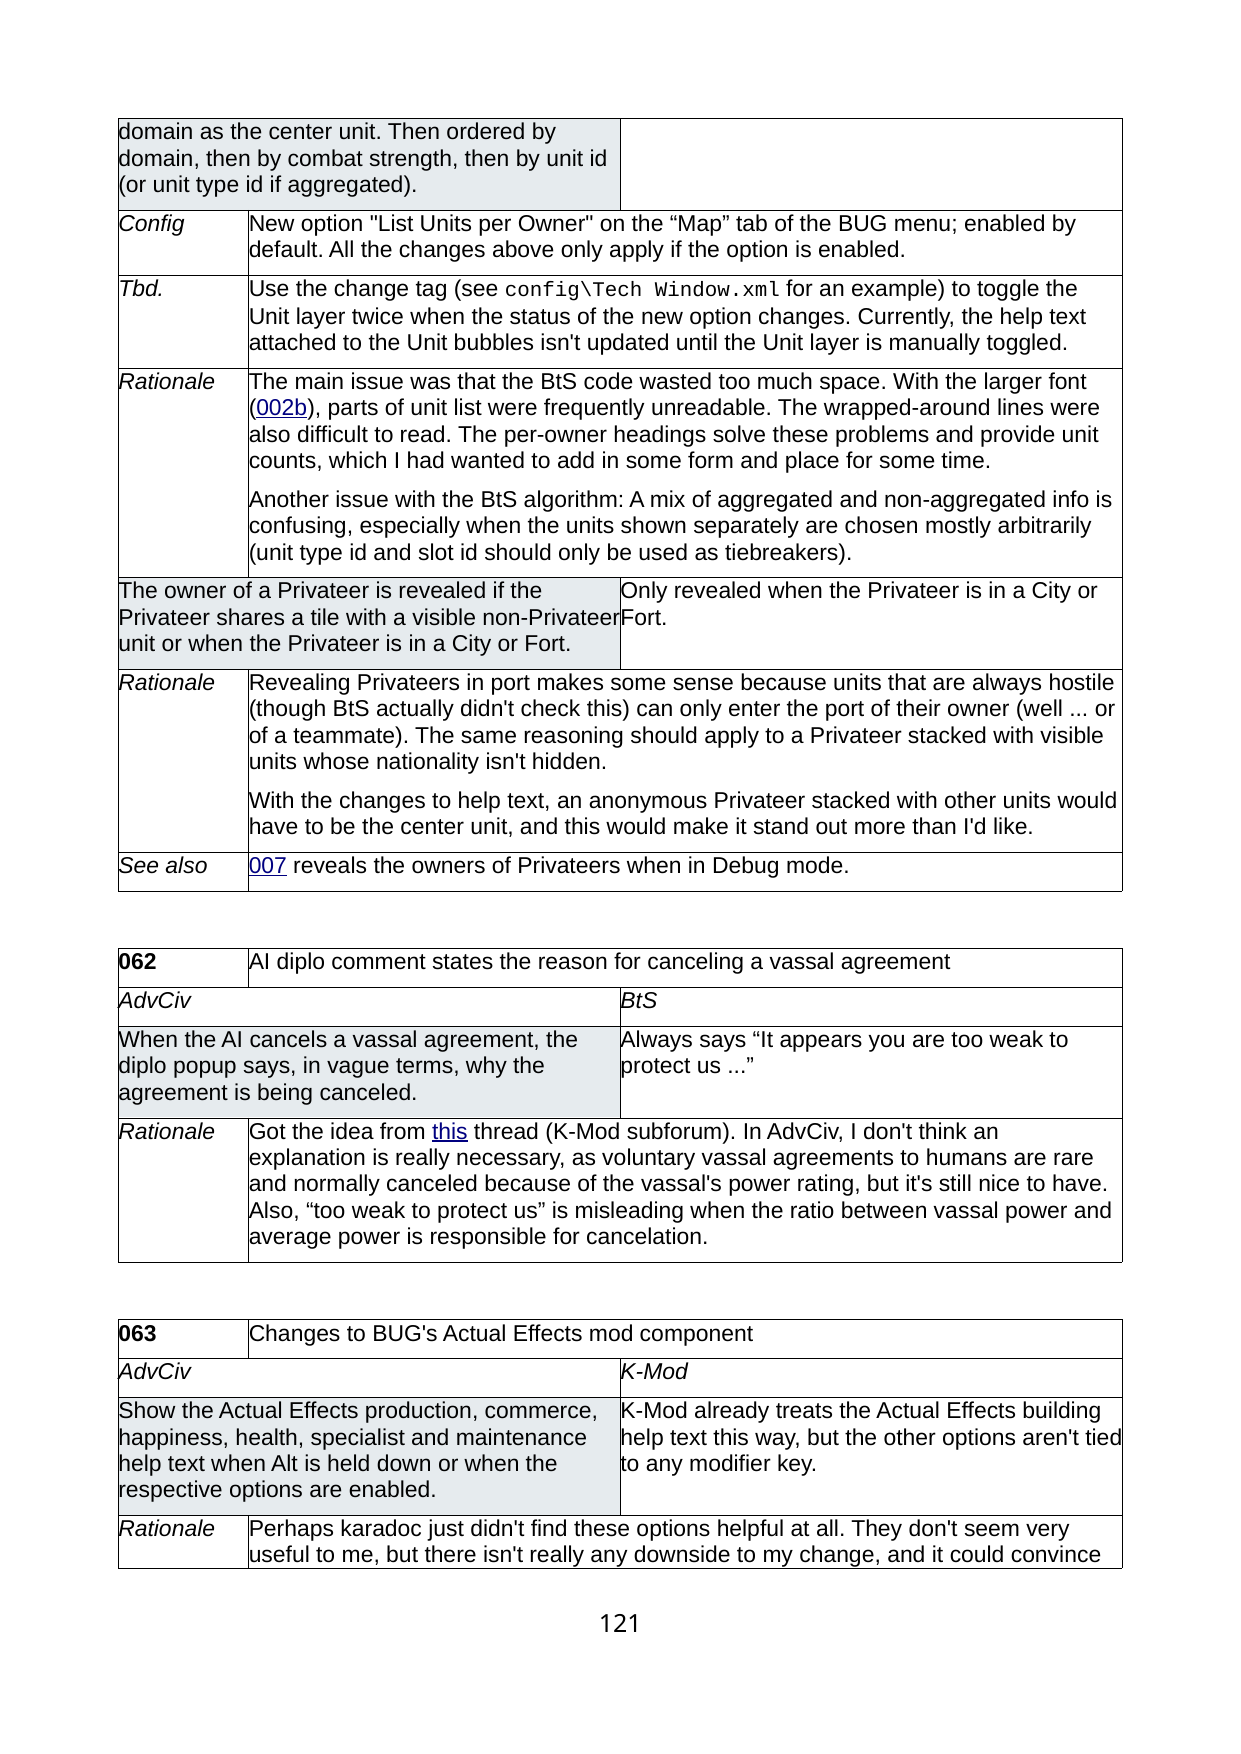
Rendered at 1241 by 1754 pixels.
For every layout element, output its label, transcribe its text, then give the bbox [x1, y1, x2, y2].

table_header 062 [119, 949, 248, 987]
table_cell Perhaps karadoc just didn't find these options helpful at all. They don't seem very useful to me, but there isn't really any downside to my change, and it could convince [249, 1516, 1122, 1568]
table_cell Only revealed when the Privateer is in a City or Fort. [621, 578, 1122, 669]
table_cell K-Mod [621, 1359, 1122, 1397]
table_cell AdvCiv [119, 1359, 620, 1397]
table_cell Rationale [119, 670, 248, 852]
table_cell The owner of a Privateer is revealed if the Privateer shares a tile with a visible non-Privateer unit or when the Privateer is in a City or Fort. [119, 578, 620, 669]
table_cell Rationale [119, 1516, 248, 1568]
table_cell Revealing Privateers in port makes some sense because units that are always hostile (though BtS actually didn't check this) can only enter the port of their owner (well ... or of a teammate). The same reasoning should apply to a Privateer stacked with visible units whose nationality isn't hidden. With the changes to help text, an anonymous Privateer stacked with other units would have to be the center unit, and this would make it stand out more than I'd like. [249, 670, 1122, 852]
table_cell Got the idea from this thread (K-Mod subforum). In AdvCiv, I don't think an explanation is really necessary, as voluntary vassal agreements to humans are rare and normally canceled because of the vassal's power rating, but it's still nice to have. Also, “too weak to protect us” is misleading when the ratio between vassal power and average power is responsible for cancelation. [249, 1119, 1122, 1262]
table_cell Rationale [119, 369, 248, 577]
table_cell Config [119, 211, 248, 275]
table_header AI diplo comment states the reason for canceling a vassal agreement [249, 949, 1122, 987]
table_cell [621, 119, 1122, 210]
table_cell AdvCiv [119, 988, 620, 1026]
table_cell New option "List Units per Owner" on the “Map” tab of the BUG menu; enabled by default. All the changes above only apply if the option is enabled. [249, 211, 1122, 275]
table_cell Use the change tag (see config\Tech Window.xml for an example) to toggle the Unit layer twice when the status of the new option changes. Currently, the help text attached to the Unit bubbles isn't updated until the Unit layer is manually toggled. [249, 276, 1122, 368]
table_cell Always says “It appears you are too weak to protect us ...” [621, 1027, 1122, 1117]
table_header 063 [119, 1320, 248, 1358]
table_cell See also [119, 853, 248, 891]
table_cell The main issue was that the BtS code wasted too much space. With the larger font (002b), parts of unit list were frequently unreadable. The wrapped-around lines were also difficult to read. The per-owner headings solve these problems and provide unit counts, which I had wanted to add in some form and place for some time. Another issue with the BtS algorithm: A mix of aggregated and non-aggregated info is confusing, especially when the units shown separately are chosen mostly arbitrarily (unit type id and slot id should only be used as tiebreakers). [249, 369, 1122, 577]
table_cell 007 reveals the owners of Privateers when in Debug mode. [249, 853, 1122, 891]
table_cell domain as the center unit. Then ordered by domain, then by combat strength, then by unit id (or unit type id if aggregated). [119, 119, 620, 210]
table_cell Tbd. [119, 276, 248, 368]
table_cell Rationale [119, 1119, 248, 1262]
table_cell BtS [621, 988, 1122, 1026]
table_cell When the AI cancels a vassal agreement, the diplo popup says, in vague terms, why the agreement is being canceled. [119, 1027, 620, 1117]
table_header Changes to BUG's Actual Effects mod component [249, 1320, 1122, 1358]
table_cell Show the Actual Effects production, commerce, happiness, health, specialist and maintenance help text when Alt is held down or when the respective options are enabled. [119, 1398, 620, 1515]
table_cell K-Mod already treats the Actual Effects building help text this way, but the other options aren't tied to any modifier key. [621, 1398, 1122, 1515]
